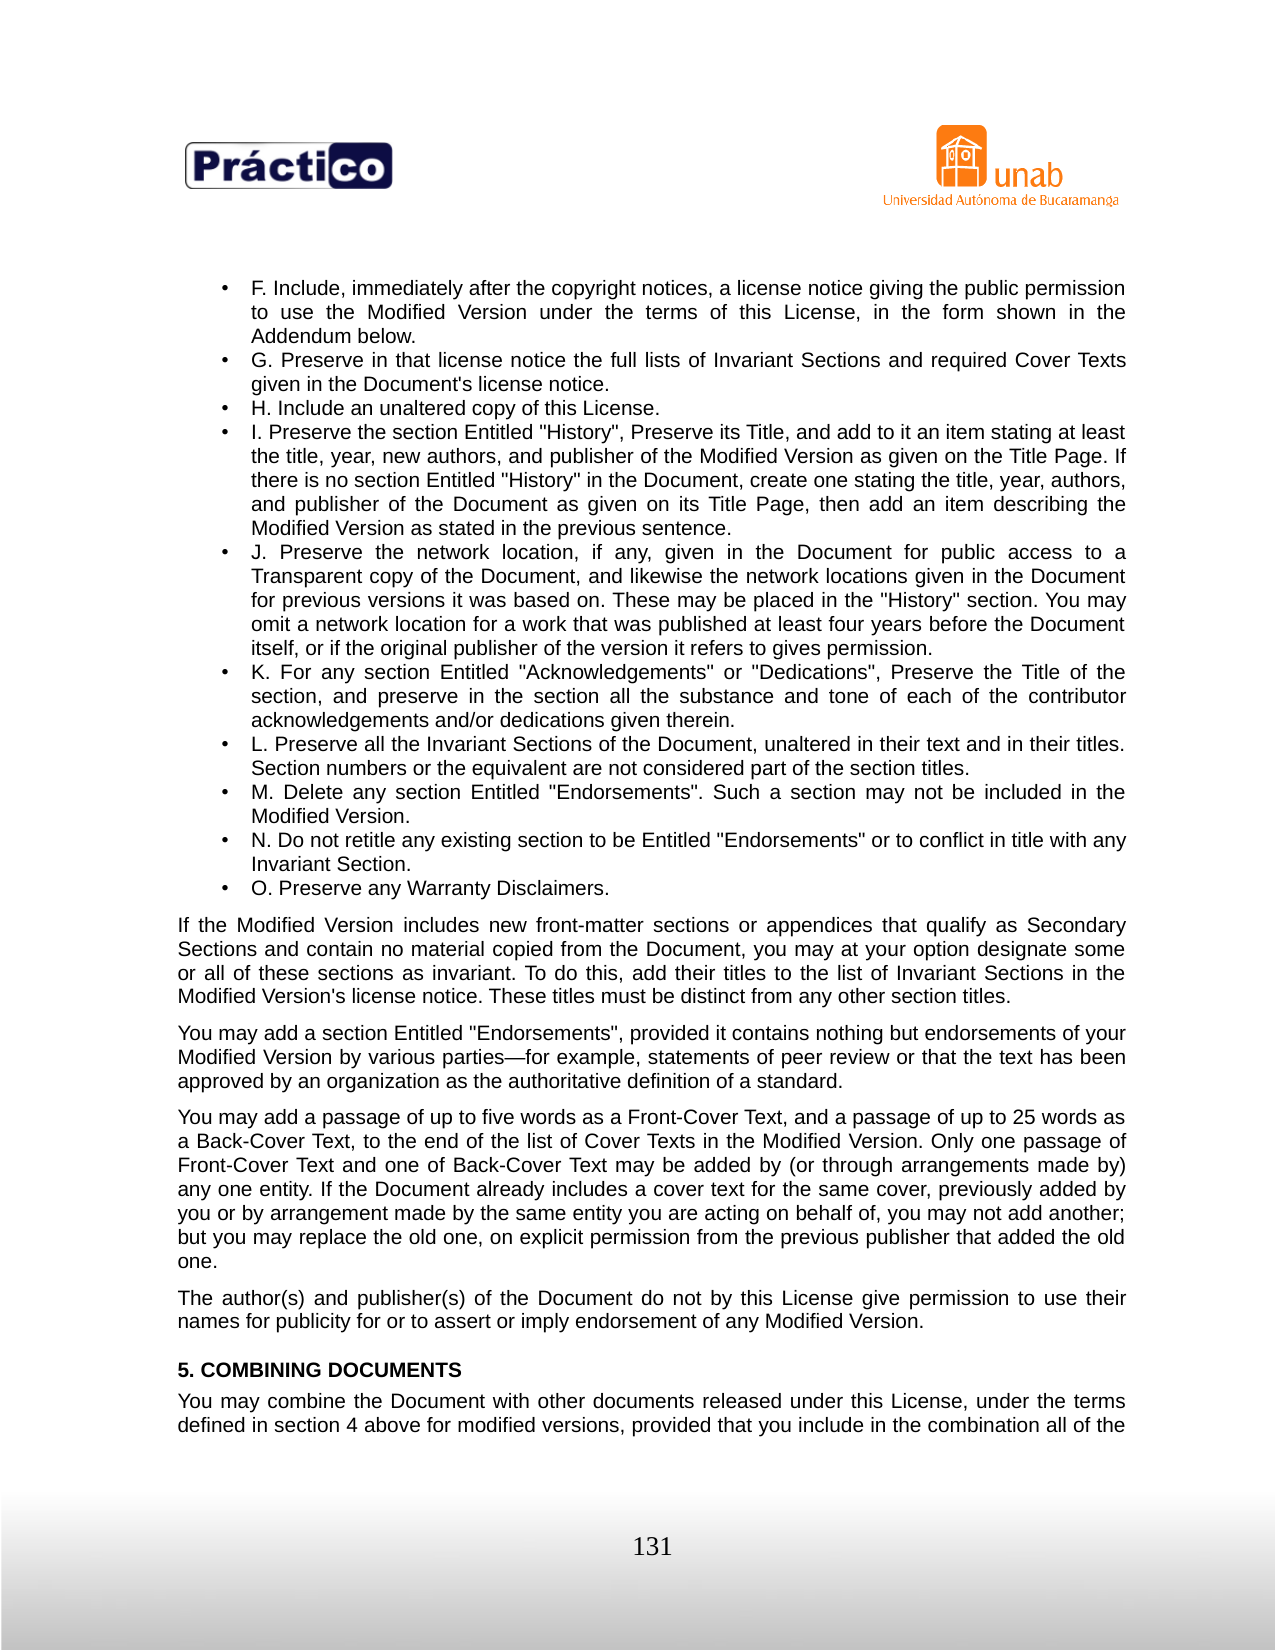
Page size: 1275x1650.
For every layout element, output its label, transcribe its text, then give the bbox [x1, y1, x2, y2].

text You may add a section Entitled "Endorsements", provided it contains nothing but endorsements of your Modified Version by various parties—for example, statements of peer review or that the text has been approved by an organization as the authoritative definition of a standard. [177, 1021, 1127, 1093]
text The author(s) and publisher(s) of the Document do not by this License give permission to use their names for publicity for or to assert or imply endorsement of any Modified Version. [177, 1285, 1127, 1333]
list F. Include, immediately after the copyright notices, a license notice giving the public permission to use the Modified Version under the terms of this License, in the form shown in the Addendum below. [221, 276, 1127, 348]
list O. Preserve any Warranty Disclaimers. [221, 876, 1127, 900]
picture [182, 140, 395, 191]
text You may combine the Document with other documents released under this License, under the terms defined in section 4 above for modified versions, provided that you include in the combination all of the [177, 1388, 1127, 1436]
list H. Include an unaltered copy of this License. [221, 396, 1127, 420]
text You may add a passage of up to five words as a Front-Cover Text, and a passage of up to 25 words as a Back-Cover Text, to the end of the list of Cover Texts in the Modified Version. Only one passage of Front-Cover Text and one of Back-Cover Text may be added by (or through arrangements made by) any one entity. If the Document already includes a cover text for the same cover, previously added by you or by arrangement made by the same entity you are acting on behalf of, you may not add another; but you may replace the old one, on explicit permission from the previous publisher that added the old one. [177, 1105, 1127, 1273]
list G. Preserve in that license notice the full lists of Invariant Sections and required Cover Texts given in the Document's license notice. [221, 348, 1127, 396]
list N. Do not retitle any existing section to be Entitled "Endorsements" or to conflict in title with any Invariant Section. [221, 828, 1127, 876]
list K. For any section Entitled "Acknowledgements" or "Dedications", Preserve the Title of the section, and preserve in the section all the substance and tone of each of the contributor acknowledgements and/or dedications given therein. [221, 660, 1127, 732]
list L. Preserve all the Invariant Sections of the Document, unaltered in their text and in their titles. Section numbers or the equivalent are not considered part of the section titles. [221, 732, 1127, 780]
list I. Preserve the section Entitled "History", Preserve its Title, and add to it an item stating at least the title, year, new authors, and publisher of the Modified Version as given on the Title Page. If there is no section Entitled "History" in the Document, create one stating the title, year, authors, and publisher of the Document as given on its Title Page, then add an item describing the Modified Version as stated in the previous sentence. [221, 420, 1127, 540]
picture [1, 1472, 1275, 1650]
list J. Preserve the network location, if any, given in the Document for public access to a Transparent copy of the Document, and likewise the network locations given in the Document for previous versions it was based on. These may be placed in the "History" section. You may omit a network location for a work that was published at least four years before the Document itself, or if the original publisher of the version it refers to gives permission. [221, 540, 1127, 660]
list M. Delete any section Entitled "Endorsements". Such a section may not be included in the Modified Version. [221, 780, 1127, 828]
subtitle 5. COMBINING DOCUMENTS [177, 1358, 1127, 1382]
text If the Modified Version includes new front-matter sections or appendices that qualify as Secondary Sections and contain no material copied from the Document, you may at your option designate some or all of these sections as invariant. To do this, add their titles to the list of Invariant Sections in the Modified Version's license notice. These titles must be distinct from any other section titles. [177, 912, 1127, 1008]
picture [883, 125, 1119, 207]
